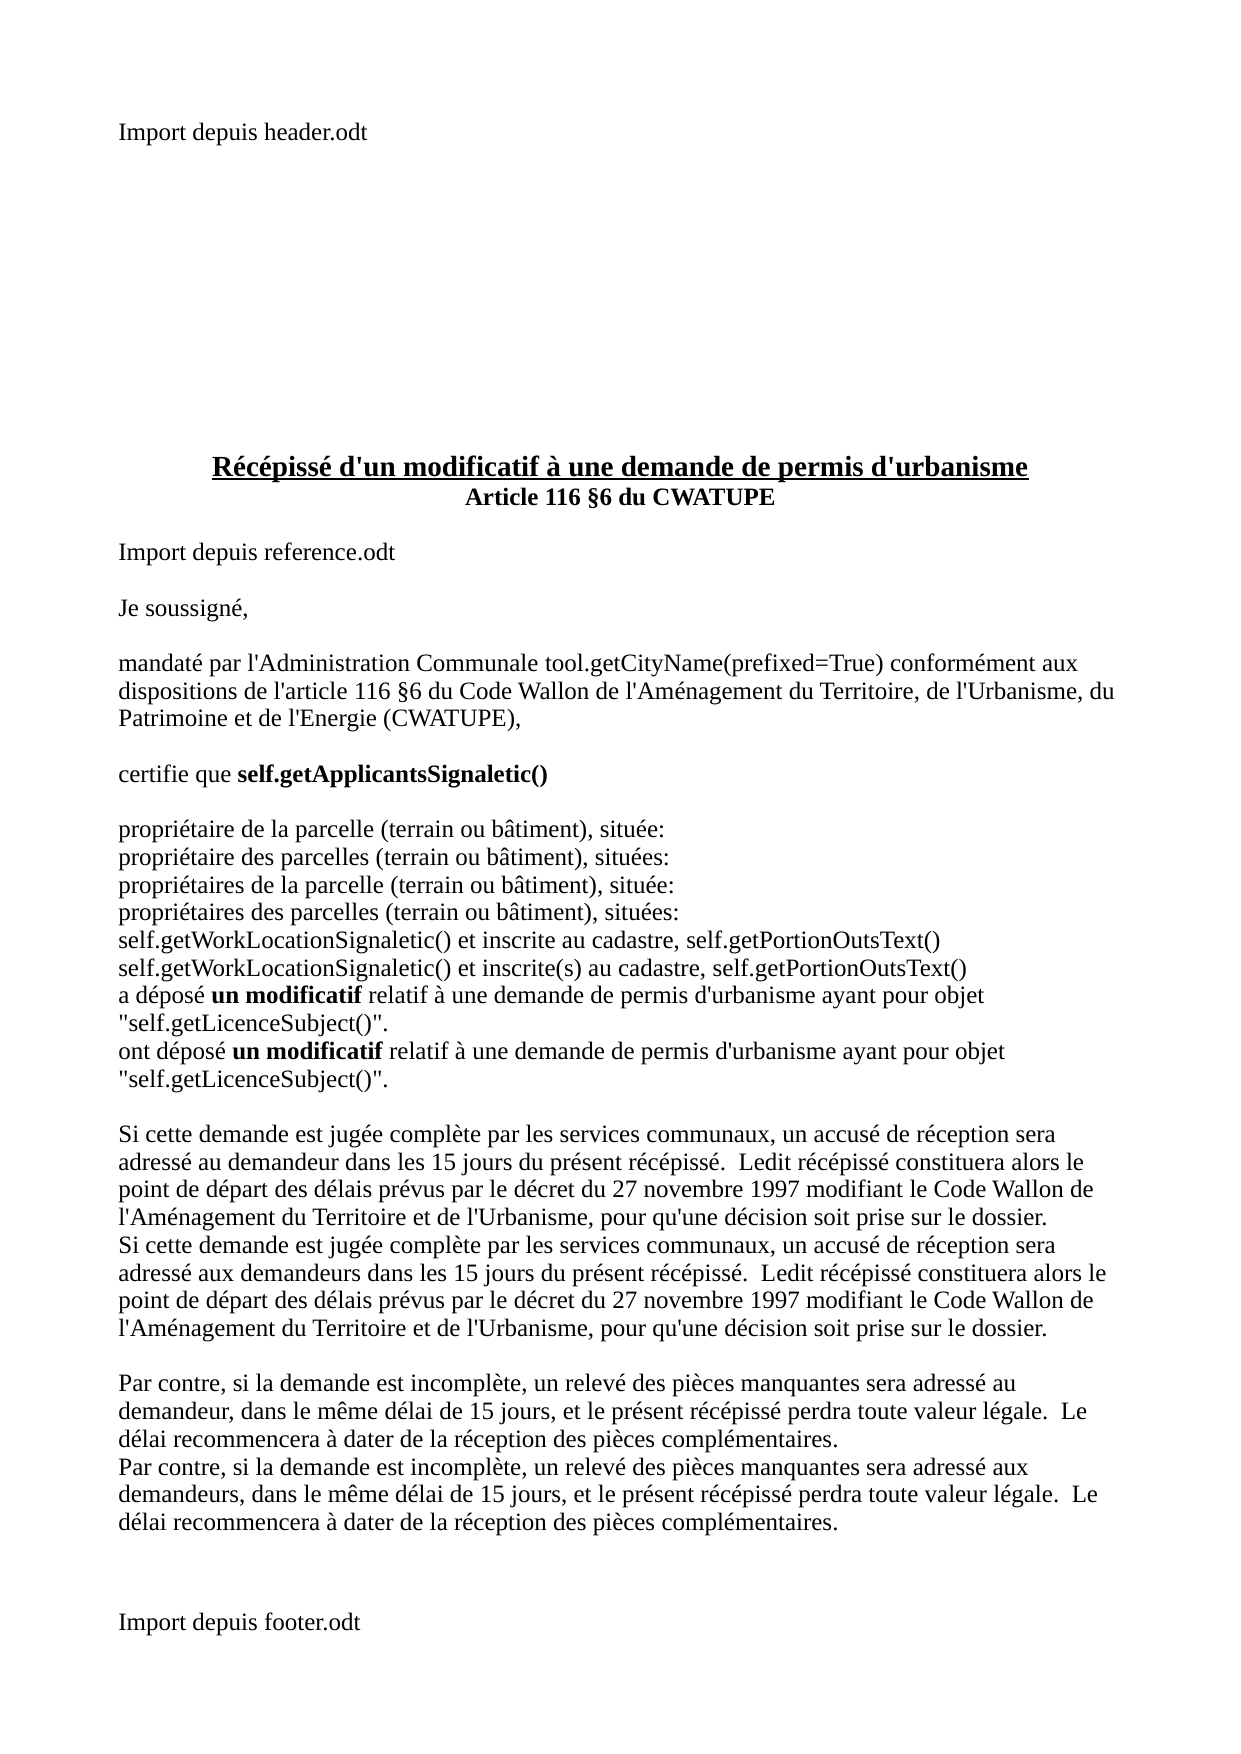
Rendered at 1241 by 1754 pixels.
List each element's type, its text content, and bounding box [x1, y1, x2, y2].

text propriétaire des parcelles (terrain ou bâtiment), situées: [118, 843, 1122, 871]
text Import depuis reference.odt [118, 538, 1122, 566]
text Par contre, si la demande est incomplète, un relevé des pièces manquantes sera adressé aux demandeurs, dans le même délai de 15 jours, et le présent récépissé perdra toute valeur légale. Le délai recommencera à dater de la réception des pièces complémentaires. [118, 1453, 1122, 1536]
text propriétaires des parcelles (terrain ou bâtiment), situées: [118, 898, 1122, 926]
text Import depuis header.odt [118, 118, 539, 146]
title Article 116 §6 du CWATUPE [118, 483, 1122, 511]
text self.getWorkLocationSignaletic() et inscrite(s) au cadastre, self.getPortionOutsText() [118, 954, 1122, 982]
text self.getWorkLocationSignaletic() et inscrite au cadastre, self.getPortionOutsText() [118, 926, 1122, 954]
text a déposé un modificatif relatif à une demande de permis d'urbanisme ayant pour objet "self.getLicenceSubject()". [118, 982, 1122, 1037]
text ont déposé un modificatif relatif à une demande de permis d'urbanisme ayant pour objet "self.getLicenceSubject()". [118, 1037, 1122, 1092]
text Si cette demande est jugée complète par les services communaux, un accusé de réception sera adressé aux demandeurs dans les 15 jours du présent récépissé. Ledit récépissé constituera alors le point de départ des délais prévus par le décret du 27 novembre 1997 modifiant le Code Wallon de l'Aménagement du Territoire et de l'Urbanisme, pour qu'une décision soit prise sur le dossier. [118, 1231, 1122, 1342]
text Par contre, si la demande est incomplète, un relevé des pièces manquantes sera adressé au demandeur, dans le même délai de 15 jours, et le présent récépissé perdra toute valeur légale. Le délai recommencera à dater de la réception des pièces complémentaires. [118, 1369, 1122, 1453]
text Je soussigné, [118, 594, 1122, 621]
text mandaté par l'Administration Communale tool.getCityName(prefixed=True) conformément aux dispositions de l'article 116 §6 du Code Wallon de l'Aménagement du Territoire, de l'Urbanisme, du Patrimoine et de l'Energie (CWATUPE), [118, 649, 1122, 732]
title Récépissé d'un modificatif à une demande de permis d'urbanisme [118, 451, 1122, 483]
text propriétaires de la parcelle (terrain ou bâtiment), située: [118, 871, 1122, 898]
text propriétaire de la parcelle (terrain ou bâtiment), située: [118, 815, 1122, 843]
text Si cette demande est jugée complète par les services communaux, un accusé de réception sera adressé au demandeur dans les 15 jours du présent récépissé. Ledit récépissé constituera alors le point de départ des délais prévus par le décret du 27 novembre 1997 modifiant le Code Wallon de l'Aménagement du Territoire et de l'Urbanisme, pour qu'une décision soit prise sur le dossier. [118, 1120, 1122, 1231]
text certifie que self.getApplicantsSignaletic() [118, 760, 1122, 788]
